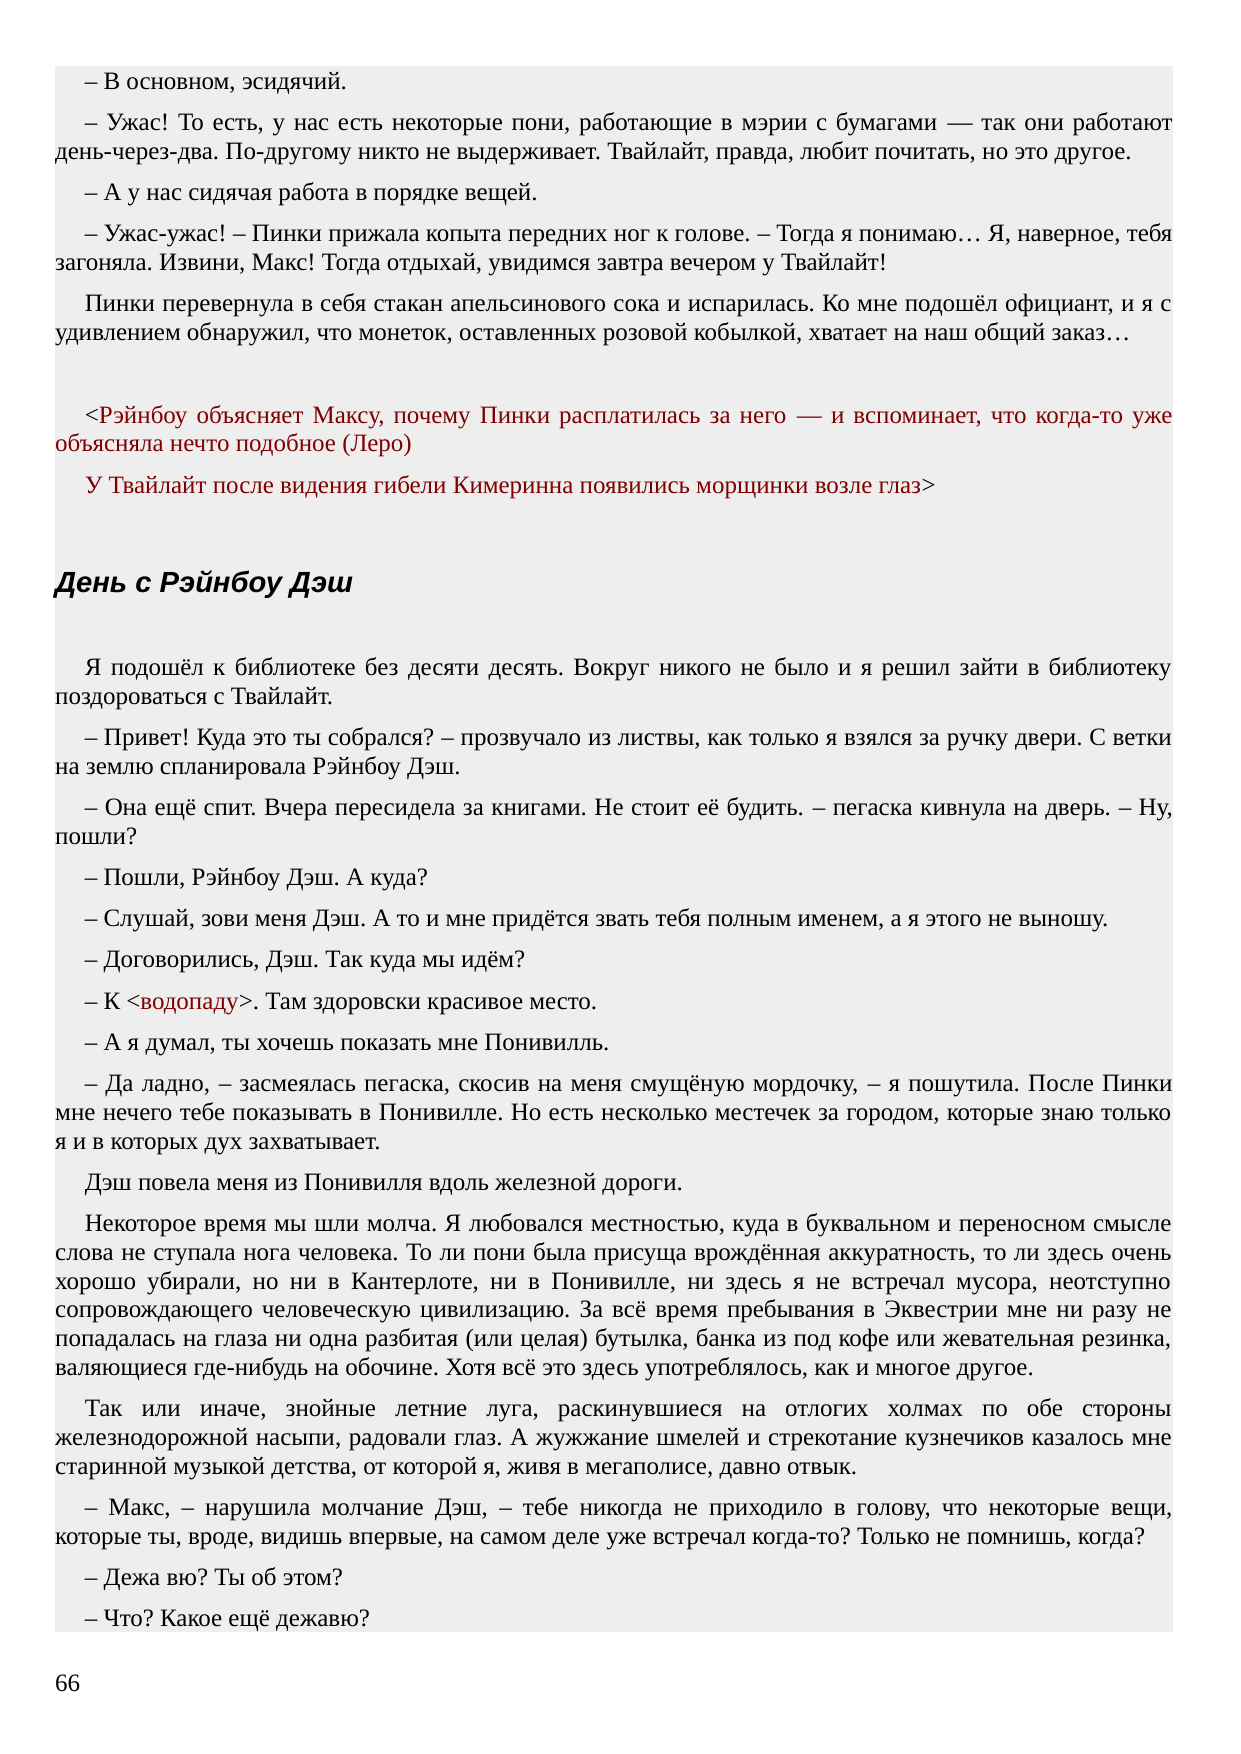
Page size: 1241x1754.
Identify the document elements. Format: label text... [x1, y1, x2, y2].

text – В основном, эсидячий. [55, 66, 1173, 95]
subtitle День с Рэйнбоу Дэш [55, 565, 1173, 598]
text Я подошёл к библиотеке без десяти десять. Вокруг никого не было и я решил зайти в библиотеку поздороваться с Твайлайт. [55, 652, 1173, 709]
text – Ужас! То есть, у нас есть некоторые пони, работающие в мэрии с бумагами — так они работают день-через-два. По-другому никто не выдерживает. Твайлайт, правда, любит почитать, но это другое. [55, 107, 1173, 165]
text – Что? Какое ещё дежавю? [55, 1603, 1173, 1632]
text – Да ладно, – засмеялась пегаска, скосив на меня смущёную мордочку, – я пошутила. После Пинки мне нечего тебе показывать в Понивилле. Но есть несколько местечек за городом, которые знаю только я и в которых дух захватывает. [55, 1068, 1173, 1154]
text – А у нас сидячая работа в порядке вещей. [55, 177, 1173, 206]
text У Твайлайт после видения гибели Кимеринна появились морщинки возле глаз> [55, 470, 1173, 498]
text – Привет! Куда это ты собрался? – прозвучало из листвы, как только я взялся за ручку двери. С ветки на землю спланировала Рэйнбоу Дэш. [55, 722, 1173, 779]
text Дэш повела меня из Понивилля вдоль железной дороги. [55, 1167, 1173, 1196]
text – Договорились, Дэш. Так куда мы идём? [55, 944, 1173, 973]
text Некоторое время мы шли молча. Я любовался местностью, куда в буквальном и переносном смысле слова не ступала нога человека. То ли пони была присуща врождённая аккуратность, то ли здесь очень хорошо убирали, но ни в Кантерлоте, ни в Понивилле, ни здесь я не встречал мусора, неотступно сопровождающего человеческую цивилизацию. За всё время пребывания в Эквестрии мне ни разу не попадалась на глаза ни одна разбитая (или целая) бутылка, банка из под кофе или жевательная резинка, валяющиеся где-нибудь на обочине. Хотя всё это здесь употреблялось, как и многое другое. [55, 1208, 1173, 1381]
text – Слушай, зови меня Дэш. А то и мне придётся звать тебя полным именем, а я этого не выношу. [55, 903, 1173, 932]
text – А я думал, ты хочешь показать мне Понивилль. [55, 1027, 1173, 1056]
text <Рэйнбоу объясняет Максу, почему Пинки расплатилась за него — и вспоминает, что когда-то уже объясняла нечто подобное (Леро) [55, 400, 1173, 457]
text Пинки перевернула в себя стакан апельсинового сока и испарилась. Ко мне подошёл официант, и я с удивлением обнаружил, что монеток, оставленных розовой кобылкой, хватает на наш общий заказ… [55, 288, 1173, 346]
text – К <водопаду>. Там здоровски красивое место. [55, 986, 1173, 1014]
text – Ужас-ужас! – Пинки прижала копыта передних ног к голове. – Тогда я понимаю… Я, наверное, тебя загоняла. Извини, Макс! Тогда отдыхай, увидимся завтра вечером у Твайлайт! [55, 218, 1173, 276]
text – Пошли, Рэйнбоу Дэш. А куда? [55, 862, 1173, 891]
text Так или иначе, знойные летние луга, раскинувшиеся на отлогих холмах по обе стороны железнодорожной насыпи, радовали глаз. А жужжание шмелей и стрекотание кузнечиков казалось мне старинной музыкой детства, от которой я, живя в мегаполисе, давно отвык. [55, 1393, 1173, 1479]
text – Она ещё спит. Вчера пересидела за книгами. Не стоит её будить. – пегаска кивнула на дверь. – Ну, пошли? [55, 792, 1173, 849]
text – Дежа вю? Ты об этом? [55, 1562, 1173, 1591]
text – Макс, – нарушила молчание Дэш, – тебе никогда не приходило в голову, что некоторые вещи, которые ты, вроде, видишь впервые, на самом деле уже встречал когда-то? Только не помнишь, когда? [55, 1492, 1173, 1549]
